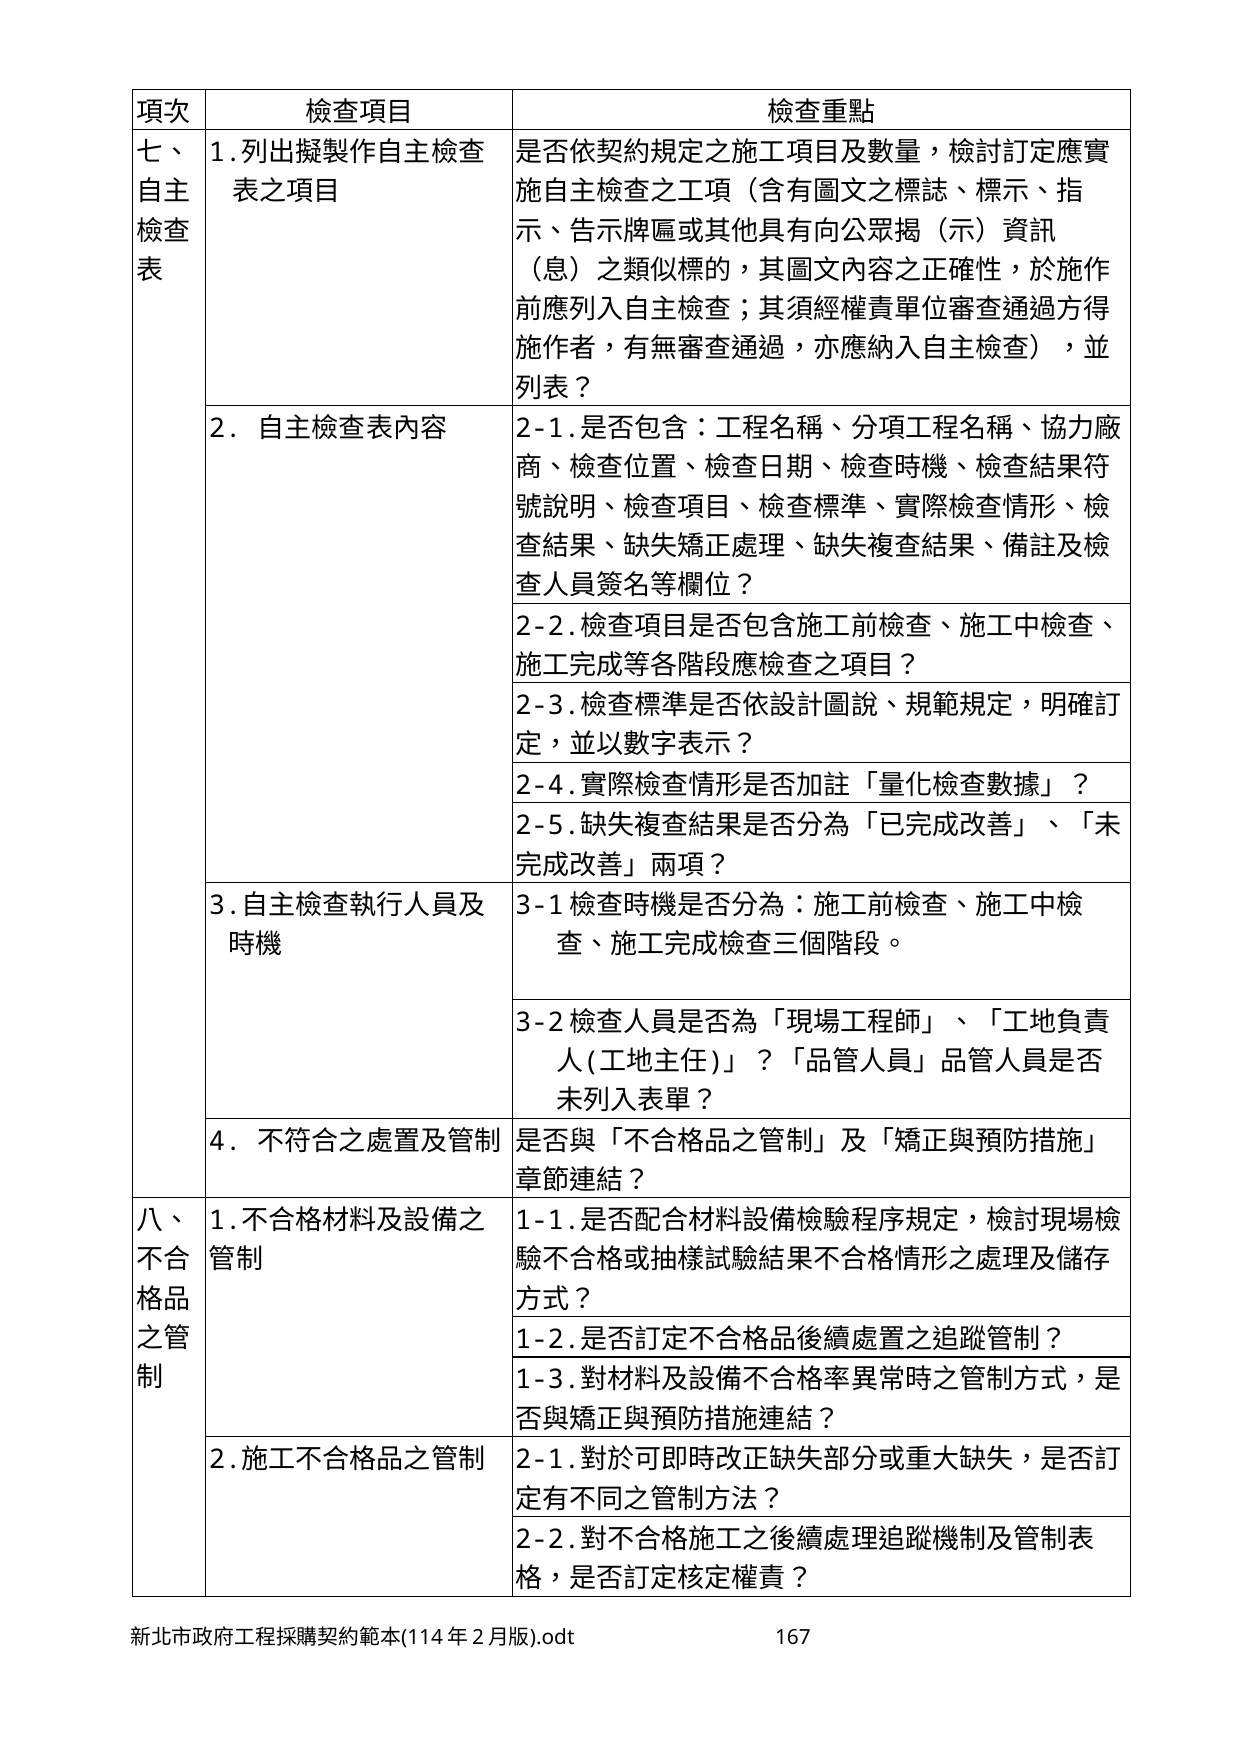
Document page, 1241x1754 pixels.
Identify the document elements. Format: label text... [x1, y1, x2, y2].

table_cell 3-1檢查時機是否分為：施工前檢查、施工中檢查、施工完成檢查三個階段。 [513, 883, 1130, 998]
table_cell 1-2.是否訂定不合格品後續處置之追蹤管制？ [513, 1317, 1130, 1356]
table_cell 2. 自主檢查表內容 [206, 406, 512, 882]
table_header 檢查重點 [513, 90, 1130, 129]
table_cell 3-2檢查人員是否為「現場工程師」、「工地負責人(工地主任)」？「品管人員」品管人員是否未列入表單？ [513, 1000, 1130, 1117]
table_cell 1.不合格材料及設備之管制 [206, 1198, 512, 1436]
table_cell 3.自主檢查執行人員及時機 [206, 883, 512, 1117]
table_cell 2-1.對於可即時改正缺失部分或重大缺失，是否訂定有不同之管制方法？ [513, 1437, 1130, 1516]
table_cell 是否依契約規定之施工項目及數量，檢討訂定應實施自主檢查之工項（含有圖文之標誌、標示、指示、告示牌匾或其他具有向公眾揭（示）資訊（息）之類似標的，其圖文內容之正確性，於施作前應列入自主檢查；其須經權責單位審查通過方得施作者，有無審查通過，亦應納入自主檢查），並列表？ [513, 130, 1130, 405]
table_cell 2-4.實際檢查情形是否加註「量化檢查數據」？ [513, 763, 1130, 802]
table_cell 1-3.對材料及設備不合格率異常時之管制方式，是否與矯正與預防措施連結？ [513, 1358, 1130, 1436]
table_header 檢查項目 [206, 90, 512, 129]
table_cell 2-2.對不合格施工之後續處理追蹤機制及管制表格，是否訂定核定權責？ [513, 1517, 1130, 1596]
table_cell 七、自主檢查表 [133, 130, 205, 1197]
table_cell 2-1.是否包含：工程名稱、分項工程名稱、協力廠商、檢查位置、檢查日期、檢查時機、檢查結果符號說明、檢查項目、檢查標準、實際檢查情形、檢查結果、缺失矯正處理、缺失複查結果、備註及檢查人員簽名等欄位？ [513, 406, 1130, 602]
table_cell 2-2.檢查項目是否包含施工前檢查、施工中檢查、施工完成等各階段應檢查之項目？ [513, 604, 1130, 682]
table_cell 2.施工不合格品之管制 [206, 1437, 512, 1596]
table_cell 2-3.檢查標準是否依設計圖說、規範規定，明確訂定，並以數字表示？ [513, 683, 1130, 762]
table_header 項次 [133, 90, 205, 129]
table_cell 八、不合格品之管制 [133, 1198, 205, 1596]
table_cell 1-1.是否配合材料設備檢驗程序規定，檢討現場檢驗不合格或抽樣試驗結果不合格情形之處理及儲存方式？ [513, 1198, 1130, 1316]
table_cell 2-5.缺失複查結果是否分為「已完成改善」、「未完成改善」兩項？ [513, 803, 1130, 882]
table_cell 1.列出擬製作自主檢查表之項目 [206, 130, 512, 405]
table_cell 4. 不符合之處置及管制 [206, 1119, 512, 1197]
table_cell 是否與「不合格品之管制」及「矯正與預防措施」章節連結？ [513, 1119, 1130, 1197]
